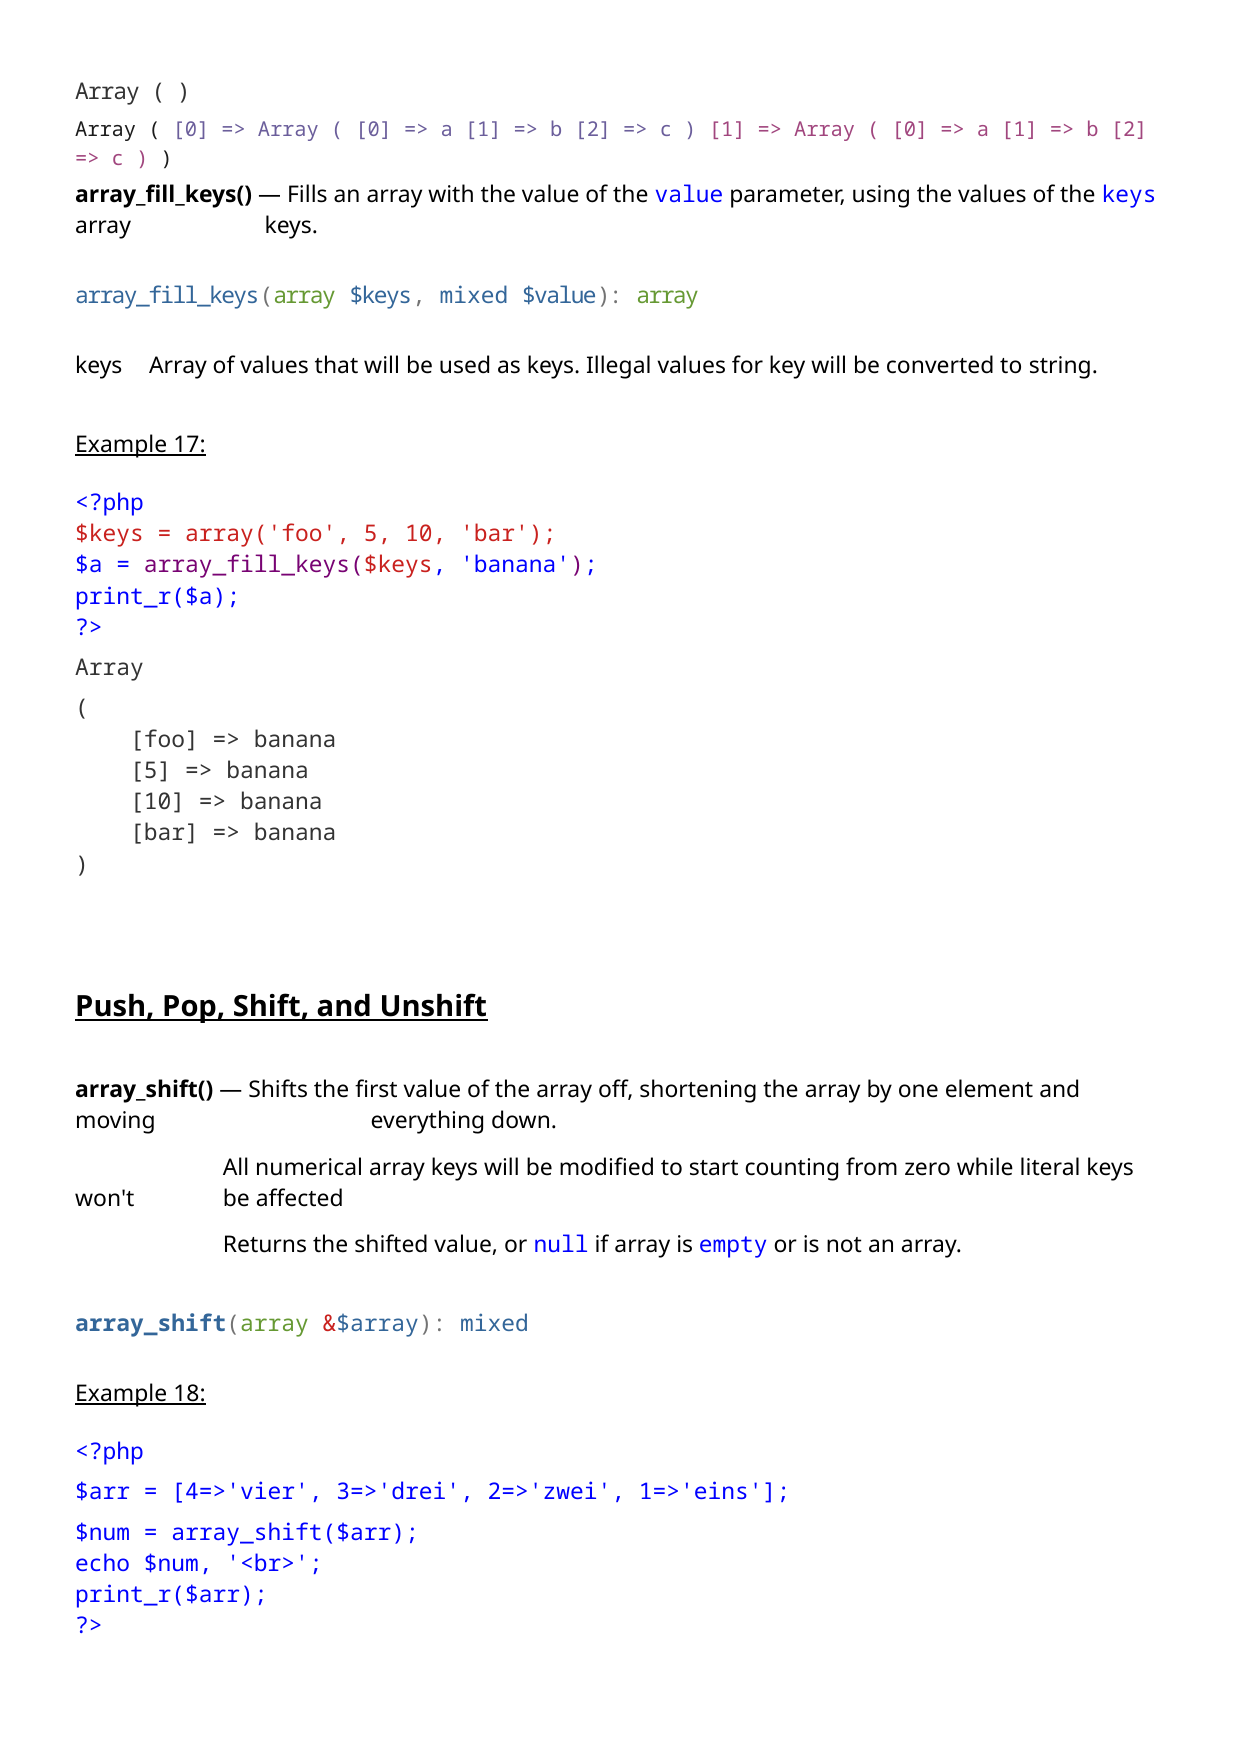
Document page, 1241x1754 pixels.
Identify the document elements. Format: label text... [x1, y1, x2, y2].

text [10] => banana [75, 785, 1166, 816]
text array_shift(array &$array): mixed [75, 1307, 1166, 1338]
text <?php $keys = array('foo', 5, 10, 'bar'); $a = array_fill_keys($keys, 'banana'); print_r($a); ?> [75, 486, 1166, 642]
text $num = array_shift($arr); [75, 1515, 1166, 1547]
text ) [75, 847, 1166, 879]
text print_r($arr); [75, 1578, 1166, 1609]
text Array ( ) [75, 75, 1166, 106]
subtitle keys Array of values that will be used as keys. Illegal values for key will be converted to string. [75, 349, 1166, 380]
text Array ( [0] => Array ( [0] => a [1] => b [2] => c ) [1] => Array ( [0] => a [1] => b [2] => c ) ) [75, 112, 1166, 172]
text $arr = [4=>'vier', 3=>'drei', 2=>'zwei', 1=>'eins']; [75, 1475, 1166, 1506]
text array_fill_keys(array $keys, mixed $value): array [75, 279, 1166, 310]
text ( [75, 691, 1166, 722]
text [bar] => banana [75, 816, 1166, 847]
text [foo] => banana [75, 722, 1166, 754]
text echo $num, '<br>'; [75, 1547, 1166, 1578]
text Example 17: [75, 428, 1166, 459]
text Array [75, 651, 1166, 682]
text Example 18: [75, 1377, 1166, 1408]
text <?php [75, 1435, 1166, 1466]
text [5] => banana [75, 754, 1166, 785]
text Returns the shifted value, or null if array is empty or is not an array. [75, 1228, 1166, 1259]
text Push, Pop, Shift, and Unshift [75, 986, 1166, 1025]
text array_fill_keys() — Fills an array with the value of the value parameter, using the values of the keys array keys. [75, 178, 1166, 240]
text ?> [75, 1609, 1166, 1640]
text array_shift() — Shifts the first value of the array off, shortening the array by one element and moving everything down. [75, 1073, 1166, 1136]
text All numerical array keys will be modified to start counting from zero while literal keys won't be affected [75, 1151, 1166, 1213]
